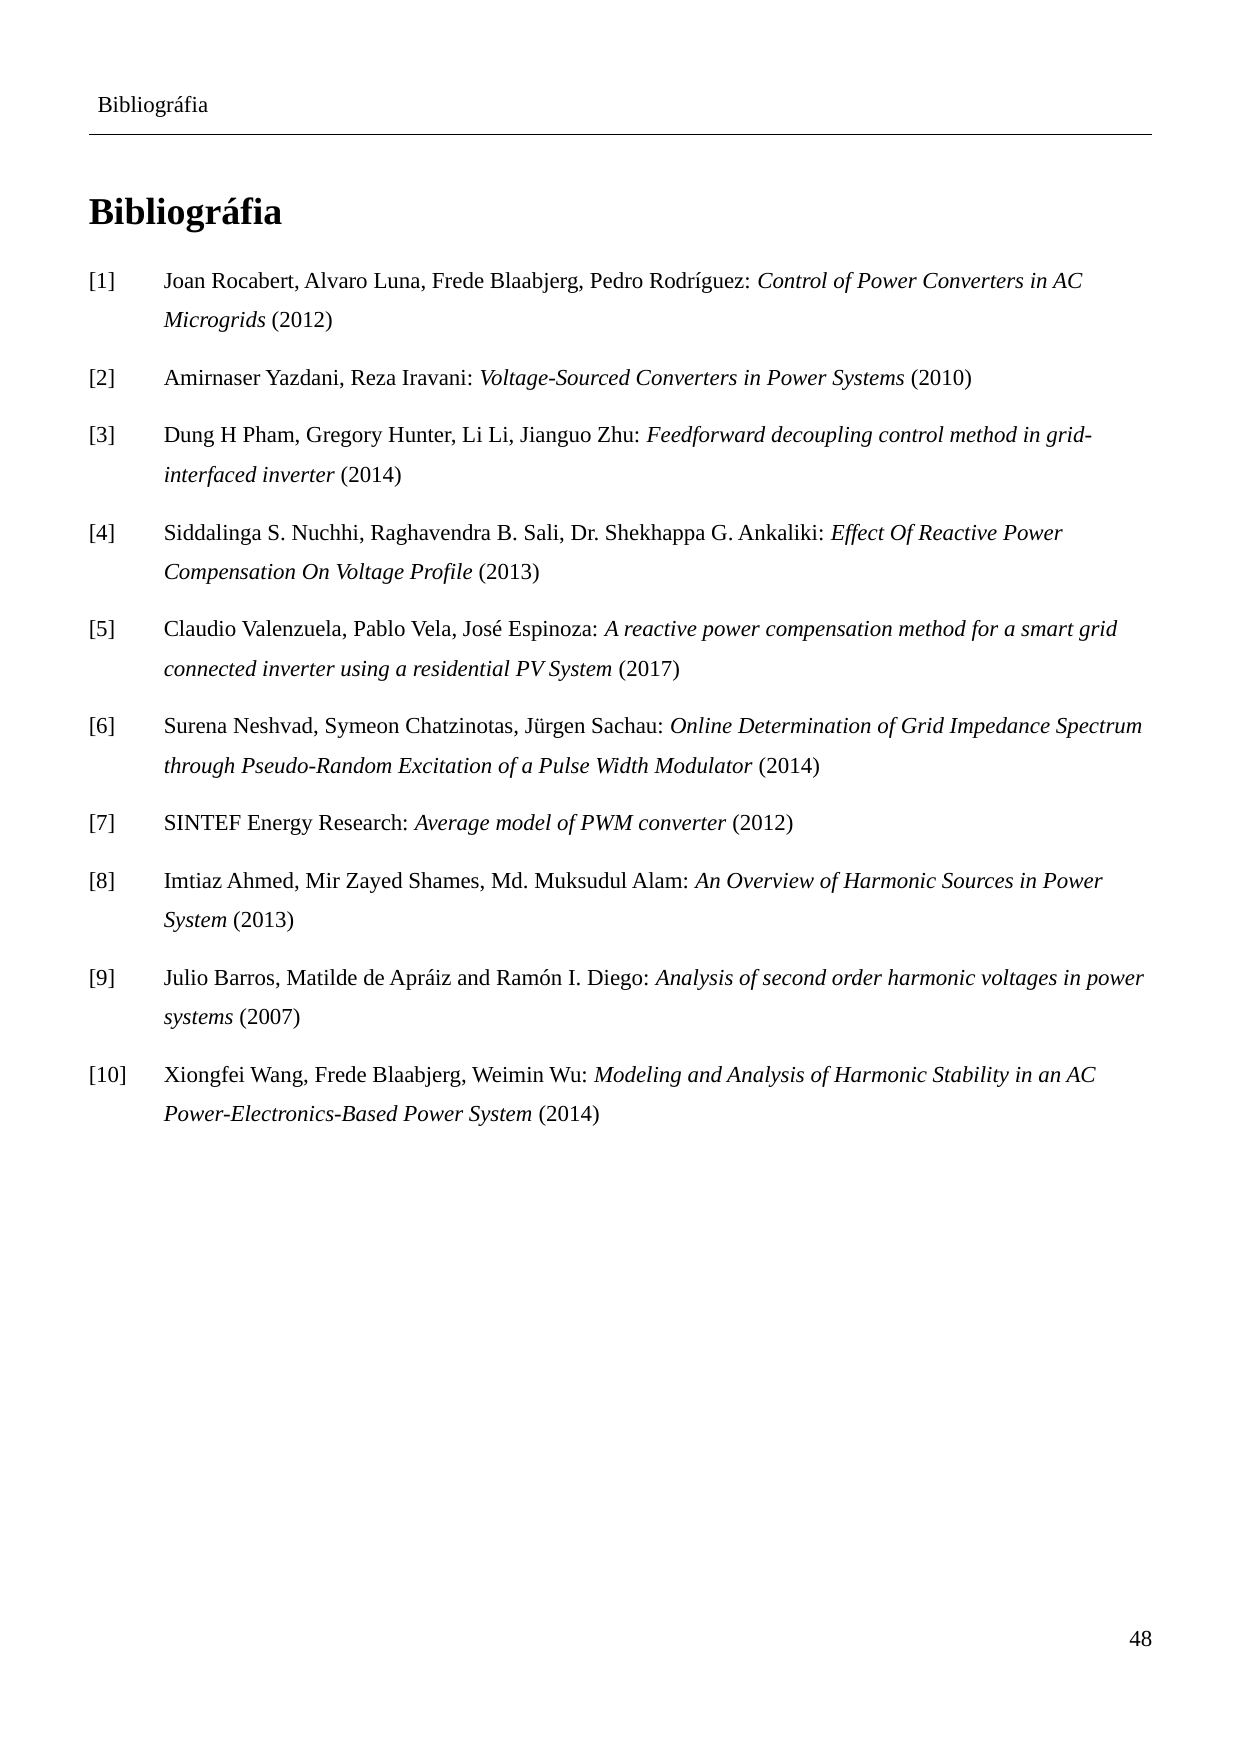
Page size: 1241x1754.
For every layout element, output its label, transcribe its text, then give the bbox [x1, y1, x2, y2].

text [2] Amirnaser Yazdani, Reza Iravani: Voltage-Sourced Converters in Power Systems (2010) [88, 364, 1152, 390]
subtitle Bibliográfia [88, 189, 1152, 233]
text [4] Siddalinga S. Nuchhi, Raghavendra B. Sali, Dr. Shekhappa G. Ankaliki: Effect Of Reactive Power Compensation On Voltage Profile (2013) [88, 518, 1152, 584]
text [9] Julio Barros, Matilde de Apráiz and Ramón I. Diego: Analysis of second order harmonic voltages in power systems (2007) [88, 964, 1152, 1030]
text [8] Imtiaz Ahmed, Mir Zayed Shames, Md. Muksudul Alam: An Overview of Harmonic Sources in Power System (2013) [88, 867, 1152, 933]
text [7] SINTEF Energy Research: Average model of PWM converter (2012) [88, 809, 1152, 836]
text [10] Xiongfei Wang, Frede Blaabjerg, Weimin Wu: Modeling and Analysis of Harmonic Stability in an AC Power-Electronics-Based Power System (2014) [88, 1061, 1152, 1127]
text [1] Joan Rocabert, Alvaro Luna, Frede Blaabjerg, Pedro Rodríguez: Control of Power Converters in AC Microgrids (2012) [88, 267, 1152, 333]
text [3] Dung H Pham, Gregory Hunter, Li Li, Jianguo Zhu: Feedforward decoupling control method in grid-interfaced inverter (2014) [88, 422, 1152, 487]
text [6] Surena Neshvad, Symeon Chatzinotas, Jürgen Sachau: Online Determination of Grid Impedance Spectrum through Pseudo-Random Excitation of a Pulse Width Modulator (2014) [88, 712, 1152, 778]
text [5] Claudio Valenzuela, Pablo Vela, José Espinoza: A reactive power compensation method for a smart grid connected inverter using a residential PV System (2017) [88, 616, 1152, 681]
